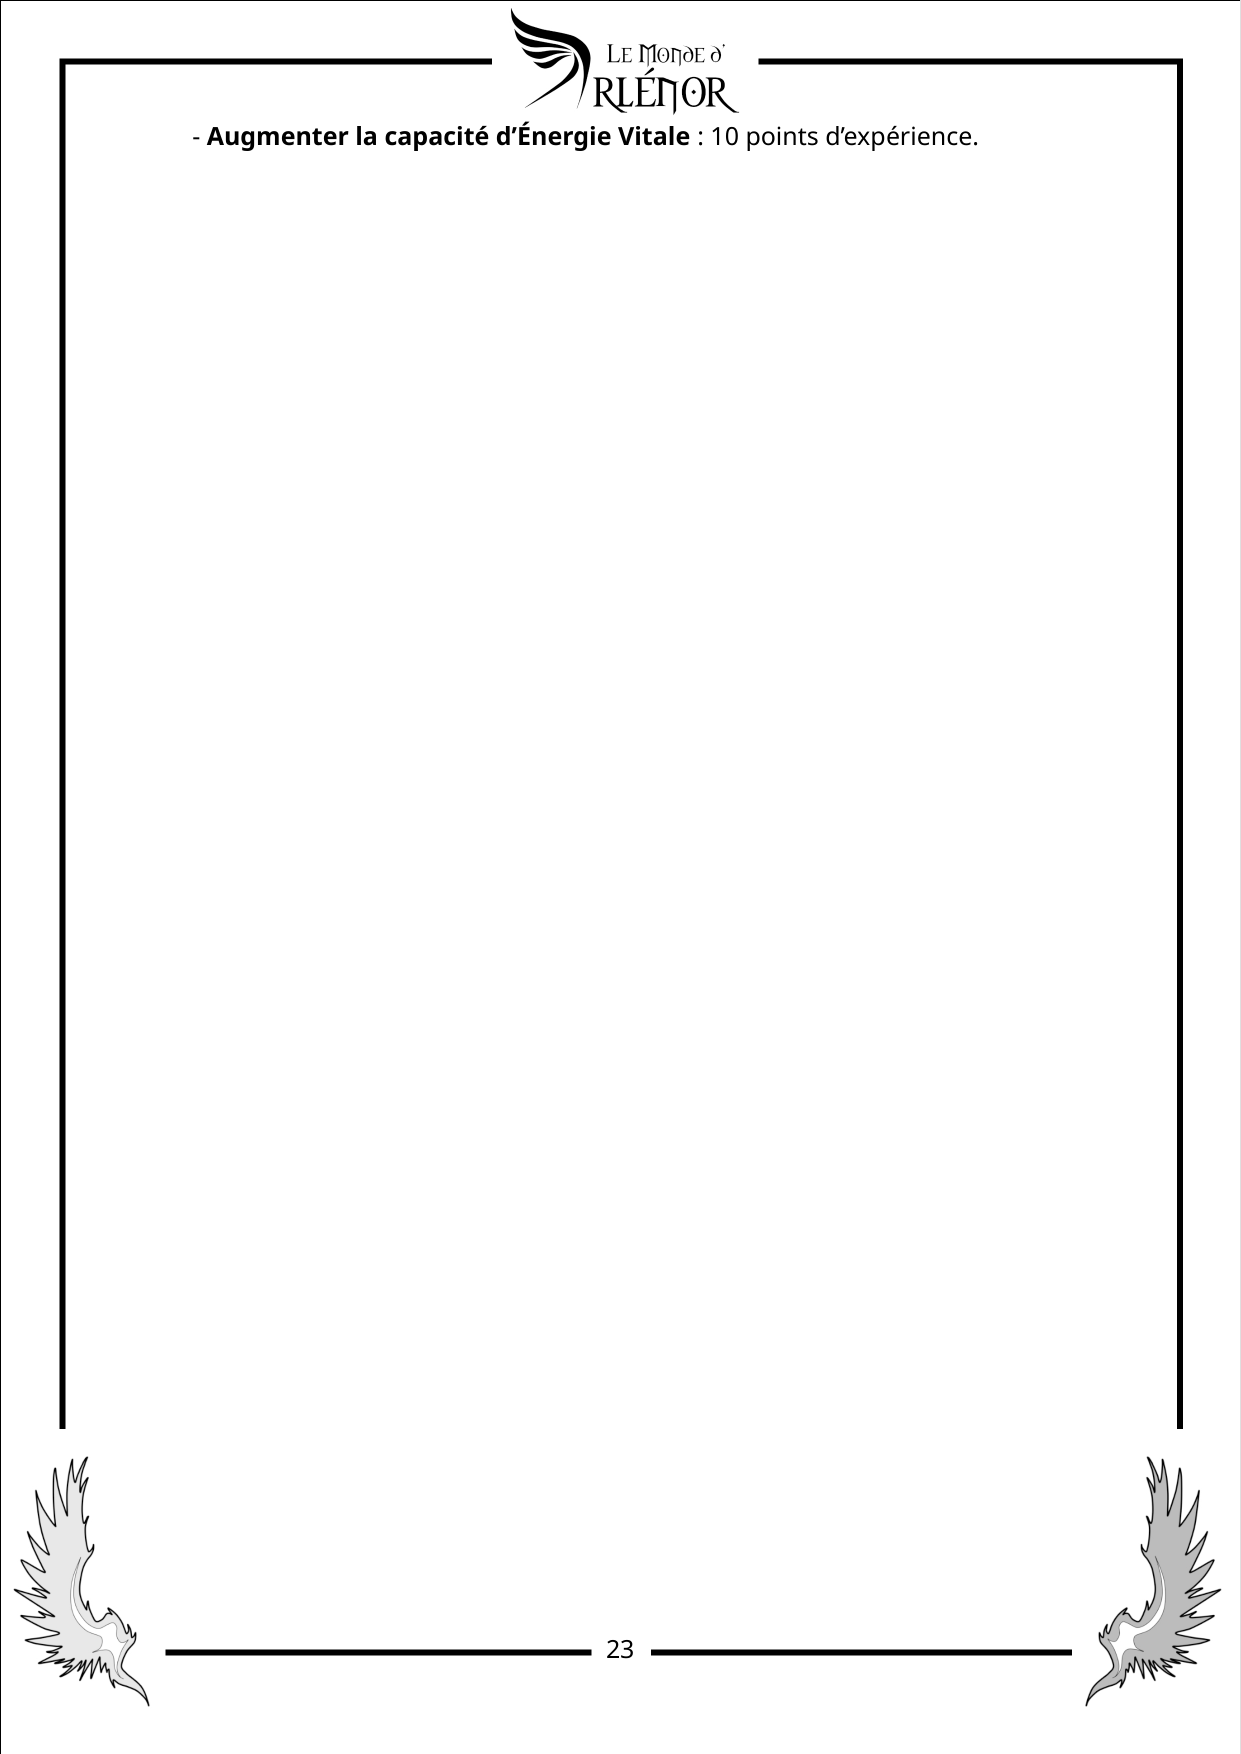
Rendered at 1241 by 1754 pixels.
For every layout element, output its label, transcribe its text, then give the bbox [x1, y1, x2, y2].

picture [1, 1, 1240, 1754]
text - Augmenter la capacité d’Énergie Vitale : 10 points d’expérience. [118, 118, 1122, 152]
